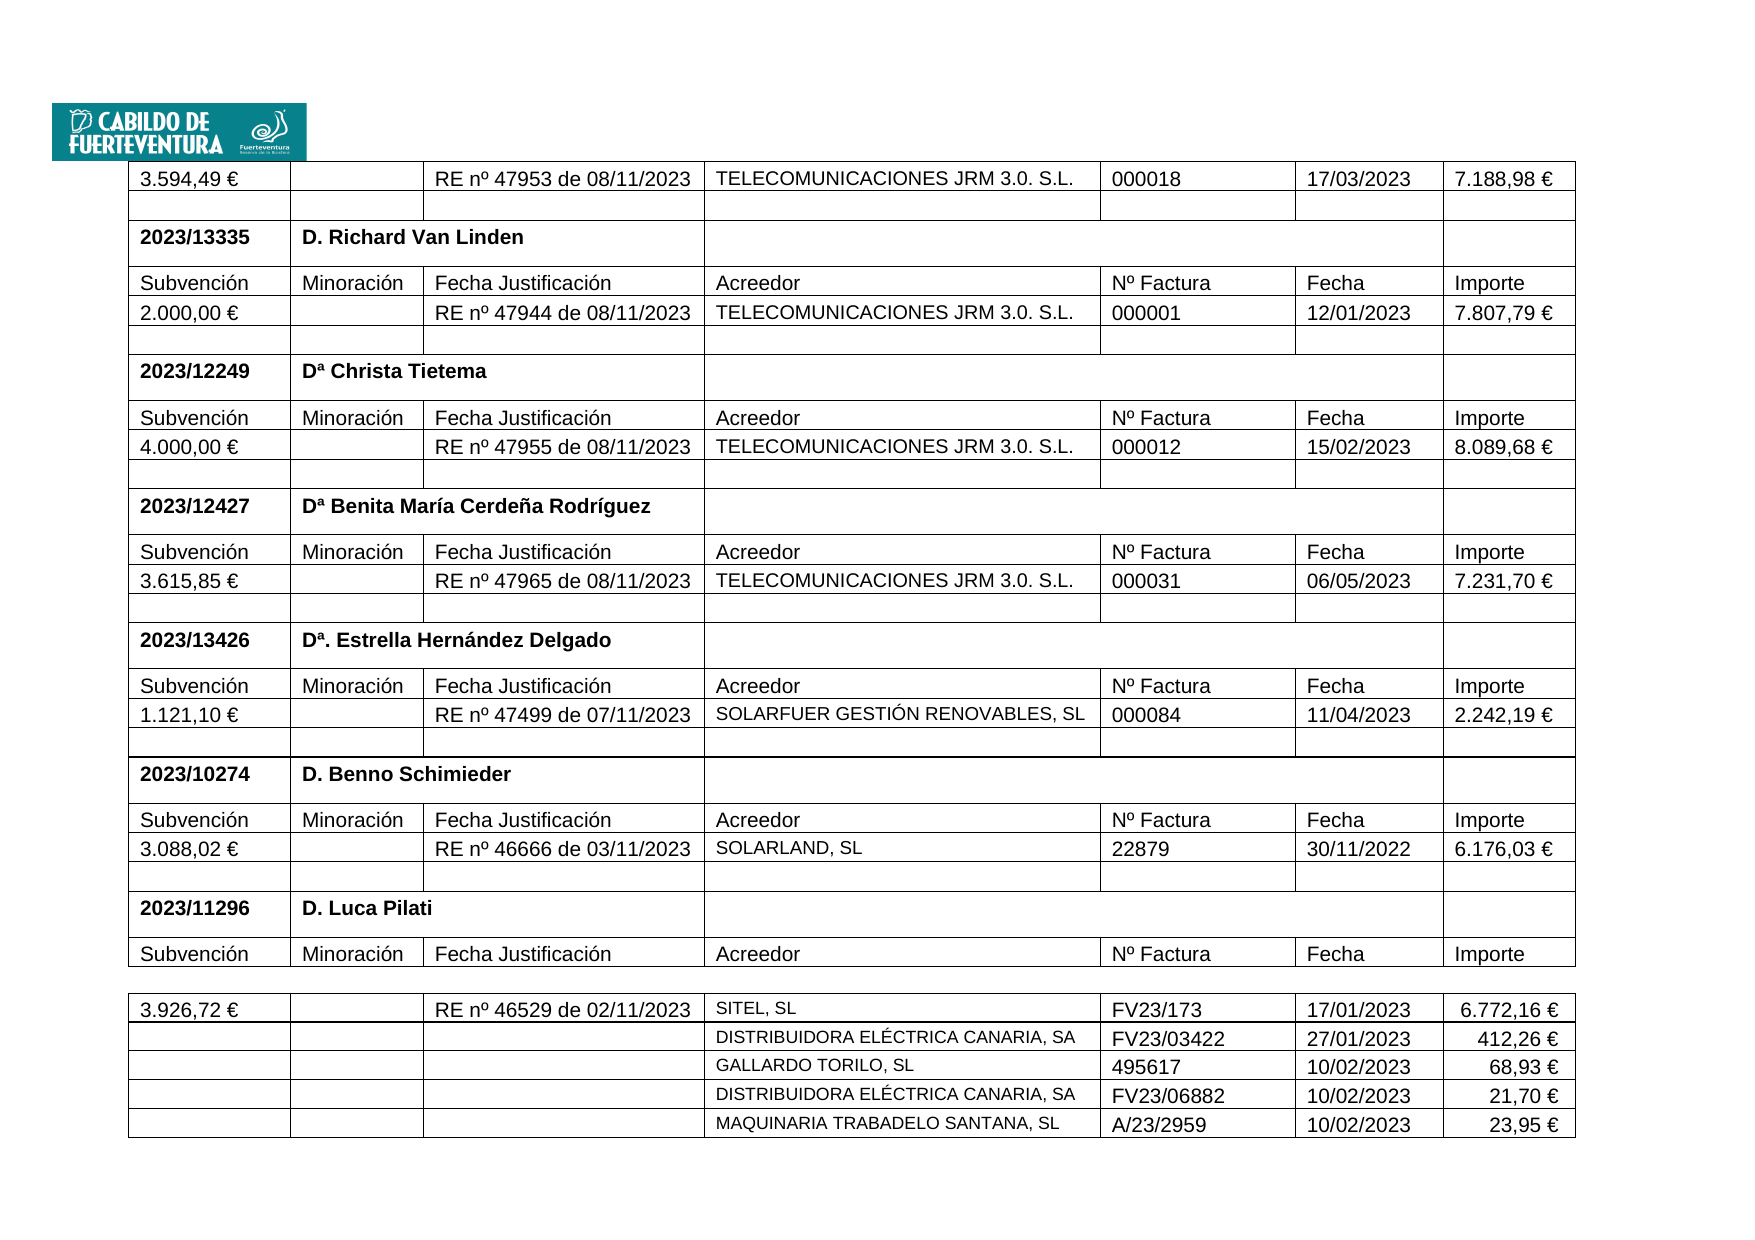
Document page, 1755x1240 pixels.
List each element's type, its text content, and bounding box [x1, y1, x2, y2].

table_cell [705, 623, 1100, 668]
table_cell Importe [1444, 938, 1575, 966]
table_cell Acreedor [705, 401, 1100, 429]
table_cell 27/01/2023 [1296, 1023, 1443, 1050]
table_cell 000018 [1101, 162, 1295, 190]
table_cell 2.242,19 € [1444, 699, 1575, 727]
table_cell A/23/2959 [1101, 1109, 1295, 1137]
table_cell Subvención [129, 401, 290, 429]
table_cell Subvención [129, 669, 290, 698]
table_cell Minoración [291, 267, 423, 295]
table_cell Nº Factura [1101, 938, 1295, 966]
table_cell [1100, 221, 1295, 266]
table_cell [129, 728, 290, 756]
table_cell [1100, 355, 1295, 400]
table_cell 2023/12427 [129, 489, 290, 534]
table_cell 000031 [1101, 565, 1295, 593]
table_cell [424, 1023, 704, 1050]
table_cell Dª Benita María Cerdeña Rodríguez [291, 489, 704, 534]
table_cell Fecha Justificación [424, 267, 704, 295]
table_cell D. Benno Schimieder [291, 758, 704, 802]
table_cell [1296, 460, 1443, 488]
table_cell 68,93 € [1444, 1051, 1575, 1079]
table_cell Acreedor [705, 938, 1100, 966]
table_cell [1444, 460, 1575, 488]
table_cell 000084 [1101, 699, 1295, 727]
table_cell [1100, 892, 1295, 937]
table_cell [291, 594, 423, 622]
table_cell 3.088,02 € [129, 833, 290, 861]
table_header RE nº 46529 de 02/11/2023 [424, 994, 704, 1021]
table_cell TELECOMUNICACIONES JRM 3.0. S.L. [705, 296, 1100, 324]
table_cell Importe [1444, 669, 1575, 698]
table_cell [424, 1080, 704, 1108]
table_cell Subvención [129, 804, 290, 832]
table_cell [1444, 221, 1575, 266]
table_cell [1444, 489, 1575, 534]
table_cell Nº Factura [1101, 535, 1295, 563]
table_cell [705, 460, 1100, 488]
table_cell [705, 862, 1100, 891]
table_cell Importe [1444, 267, 1575, 295]
table_cell RE nº 47944 de 08/11/2023 [424, 296, 704, 324]
table_cell 2023/13335 [129, 221, 290, 266]
table_cell RE nº 47965 de 08/11/2023 [424, 565, 704, 593]
table_cell [291, 833, 423, 861]
table_cell Subvención [129, 267, 290, 295]
table_cell Minoración [291, 401, 423, 429]
table_cell Importe [1444, 401, 1575, 429]
table_cell [291, 699, 423, 727]
table_cell 7.188,98 € [1444, 162, 1575, 190]
table_cell 495617 [1101, 1051, 1295, 1079]
table_cell [424, 326, 704, 354]
table_cell 10/02/2023 [1296, 1051, 1443, 1079]
table_cell 3.594,49 € [129, 162, 290, 190]
table_cell [1295, 758, 1443, 802]
table_cell [129, 594, 290, 622]
table_cell [129, 326, 290, 354]
table_cell Subvención [129, 535, 290, 563]
table_cell [424, 191, 704, 220]
table_cell 23,95 € [1444, 1109, 1575, 1137]
table_cell Acreedor [705, 669, 1100, 698]
table_cell [705, 892, 1100, 937]
table_cell 11/04/2023 [1296, 699, 1443, 727]
table_cell 000012 [1101, 430, 1295, 459]
table_cell 2023/10274 [129, 758, 290, 802]
table_cell 30/11/2022 [1296, 833, 1443, 861]
table_cell SOLARLAND, SL [705, 833, 1100, 861]
table_cell Fecha [1296, 535, 1443, 563]
table_cell GALLARDO TORILO, SL [705, 1051, 1100, 1079]
table_cell [1101, 191, 1295, 220]
table_cell [1296, 326, 1443, 354]
table_cell TELECOMUNICACIONES JRM 3.0. S.L. [705, 565, 1100, 593]
table_cell 10/02/2023 [1296, 1080, 1443, 1108]
table_cell [424, 594, 704, 622]
table_cell [705, 326, 1100, 354]
table_cell 22879 [1101, 833, 1295, 861]
table_cell Nº Factura [1101, 804, 1295, 832]
table_cell [1101, 862, 1295, 891]
table_cell [424, 1051, 704, 1079]
table_cell SOLARFUER GESTIÓN RENOVABLES, SL [705, 699, 1100, 727]
table_cell 4.000,00 € [129, 430, 290, 459]
table_cell Minoración [291, 535, 423, 563]
table_cell TELECOMUNICACIONES JRM 3.0. S.L. [705, 430, 1100, 459]
table_cell [291, 1080, 423, 1108]
table_header [291, 994, 423, 1021]
table_cell [424, 728, 704, 756]
table_cell [424, 1109, 704, 1137]
table_cell Acreedor [705, 267, 1100, 295]
table_cell [1296, 191, 1443, 220]
table_cell [291, 430, 423, 459]
table_cell [705, 191, 1100, 220]
table_cell [1296, 862, 1443, 891]
table_cell [129, 1023, 290, 1050]
picture [52, 103, 307, 161]
table_cell 000001 [1101, 296, 1295, 324]
table_cell Fecha Justificación [424, 804, 704, 832]
table_cell [129, 460, 290, 488]
table_cell [424, 460, 704, 488]
table_cell Fecha [1296, 938, 1443, 966]
table_cell 8.089,68 € [1444, 430, 1575, 459]
table_cell [291, 1023, 423, 1050]
table_cell [291, 460, 423, 488]
table_cell Nº Factura [1101, 401, 1295, 429]
table_header 3.926,72 € [129, 994, 290, 1021]
table_cell 2.000,00 € [129, 296, 290, 324]
table_cell D. Luca Pilati [291, 892, 704, 937]
table_cell [129, 1051, 290, 1079]
table_cell 21,70 € [1444, 1080, 1575, 1108]
table_cell [1295, 623, 1443, 668]
table_cell [129, 1109, 290, 1137]
table_cell Nº Factura [1101, 669, 1295, 698]
table_cell [1100, 623, 1295, 668]
table_cell [1444, 623, 1575, 668]
table_header 17/01/2023 [1296, 994, 1443, 1021]
table_cell 2023/11296 [129, 892, 290, 937]
table_cell [1101, 326, 1295, 354]
table_cell Acreedor [705, 535, 1100, 563]
table_cell Fecha Justificación [424, 401, 704, 429]
table_cell [1444, 728, 1575, 756]
table_cell Fecha [1296, 267, 1443, 295]
table_cell Dª. Estrella Hernández Delgado [291, 623, 704, 668]
table_cell [1296, 728, 1443, 756]
table_cell 412,26 € [1444, 1023, 1575, 1050]
table_cell D. Richard Van Linden [291, 221, 704, 266]
table_cell [129, 862, 290, 891]
table_cell [1444, 892, 1575, 937]
table_cell DISTRIBUIDORA ELÉCTRICA CANARIA, SA [705, 1080, 1100, 1108]
table_header 6.772,16 € [1444, 994, 1575, 1021]
table_cell [1296, 594, 1443, 622]
table_cell [291, 296, 423, 324]
table_cell [1295, 892, 1443, 937]
table_cell [705, 594, 1100, 622]
table_cell 2023/13426 [129, 623, 290, 668]
table_cell [705, 489, 1100, 534]
table_header SITEL, SL [705, 994, 1100, 1021]
table_cell [1101, 594, 1295, 622]
table_header FV23/173 [1101, 994, 1295, 1021]
table_cell RE nº 46666 de 03/11/2023 [424, 833, 704, 861]
table_cell [705, 355, 1100, 400]
table_cell [1100, 758, 1295, 802]
table_cell MAQUINARIA TRABADELO SANTANA, SL [705, 1109, 1100, 1137]
table_cell 3.615,85 € [129, 565, 290, 593]
table_cell 15/02/2023 [1296, 430, 1443, 459]
table_cell [705, 758, 1100, 802]
table_cell Fecha Justificación [424, 535, 704, 563]
table_cell 6.176,03 € [1444, 833, 1575, 861]
table_cell [705, 728, 1100, 756]
table_cell 1.121,10 € [129, 699, 290, 727]
table_cell [1444, 355, 1575, 400]
table_cell FV23/03422 [1101, 1023, 1295, 1050]
table_cell 7.231,70 € [1444, 565, 1575, 593]
table_cell [1444, 758, 1575, 802]
table_cell [705, 221, 1100, 266]
table_cell [1295, 221, 1443, 266]
table_cell Minoración [291, 938, 423, 966]
table_cell Fecha [1296, 804, 1443, 832]
table_cell Importe [1444, 535, 1575, 563]
table_cell [424, 862, 704, 891]
table_cell [291, 565, 423, 593]
table_cell 06/05/2023 [1296, 565, 1443, 593]
table_cell [291, 728, 423, 756]
table_cell Nº Factura [1101, 267, 1295, 295]
table_cell Subvención [129, 938, 290, 966]
table_cell Acreedor [705, 804, 1100, 832]
table_cell [1444, 191, 1575, 220]
table_cell 10/02/2023 [1296, 1109, 1443, 1137]
table_cell [1100, 489, 1295, 534]
table_cell [291, 862, 423, 891]
table_cell [1295, 355, 1443, 400]
table_cell [291, 1109, 423, 1137]
table_cell Minoración [291, 804, 423, 832]
table_cell 12/01/2023 [1296, 296, 1443, 324]
table_cell Minoración [291, 669, 423, 698]
table_cell [129, 1080, 290, 1108]
table_cell [1444, 594, 1575, 622]
table_cell [291, 326, 423, 354]
table_cell [1444, 326, 1575, 354]
table_cell [291, 191, 423, 220]
table_cell [291, 162, 423, 190]
table_cell RE nº 47953 de 08/11/2023 [424, 162, 704, 190]
table_cell DISTRIBUIDORA ELÉCTRICA CANARIA, SA [705, 1023, 1100, 1050]
table_cell RE nº 47955 de 08/11/2023 [424, 430, 704, 459]
table_cell FV23/06882 [1101, 1080, 1295, 1108]
table_cell RE nº 47499 de 07/11/2023 [424, 699, 704, 727]
table_cell [1101, 728, 1295, 756]
table_cell [1101, 460, 1295, 488]
table_cell [1444, 862, 1575, 891]
table_cell Fecha Justificación [424, 669, 704, 698]
table_cell Fecha Justificación [424, 938, 704, 966]
table_cell Importe [1444, 804, 1575, 832]
table_cell 7.807,79 € [1444, 296, 1575, 324]
table_cell 2023/12249 [129, 355, 290, 400]
table_cell Fecha [1296, 669, 1443, 698]
table_cell [129, 191, 290, 220]
table_cell TELECOMUNICACIONES JRM 3.0. S.L. [705, 162, 1100, 190]
table_cell [1295, 489, 1443, 534]
table_cell 17/03/2023 [1296, 162, 1443, 190]
table_cell [291, 1051, 423, 1079]
table_cell Dª Christa Tietema [291, 355, 704, 400]
table_cell Fecha [1296, 401, 1443, 429]
